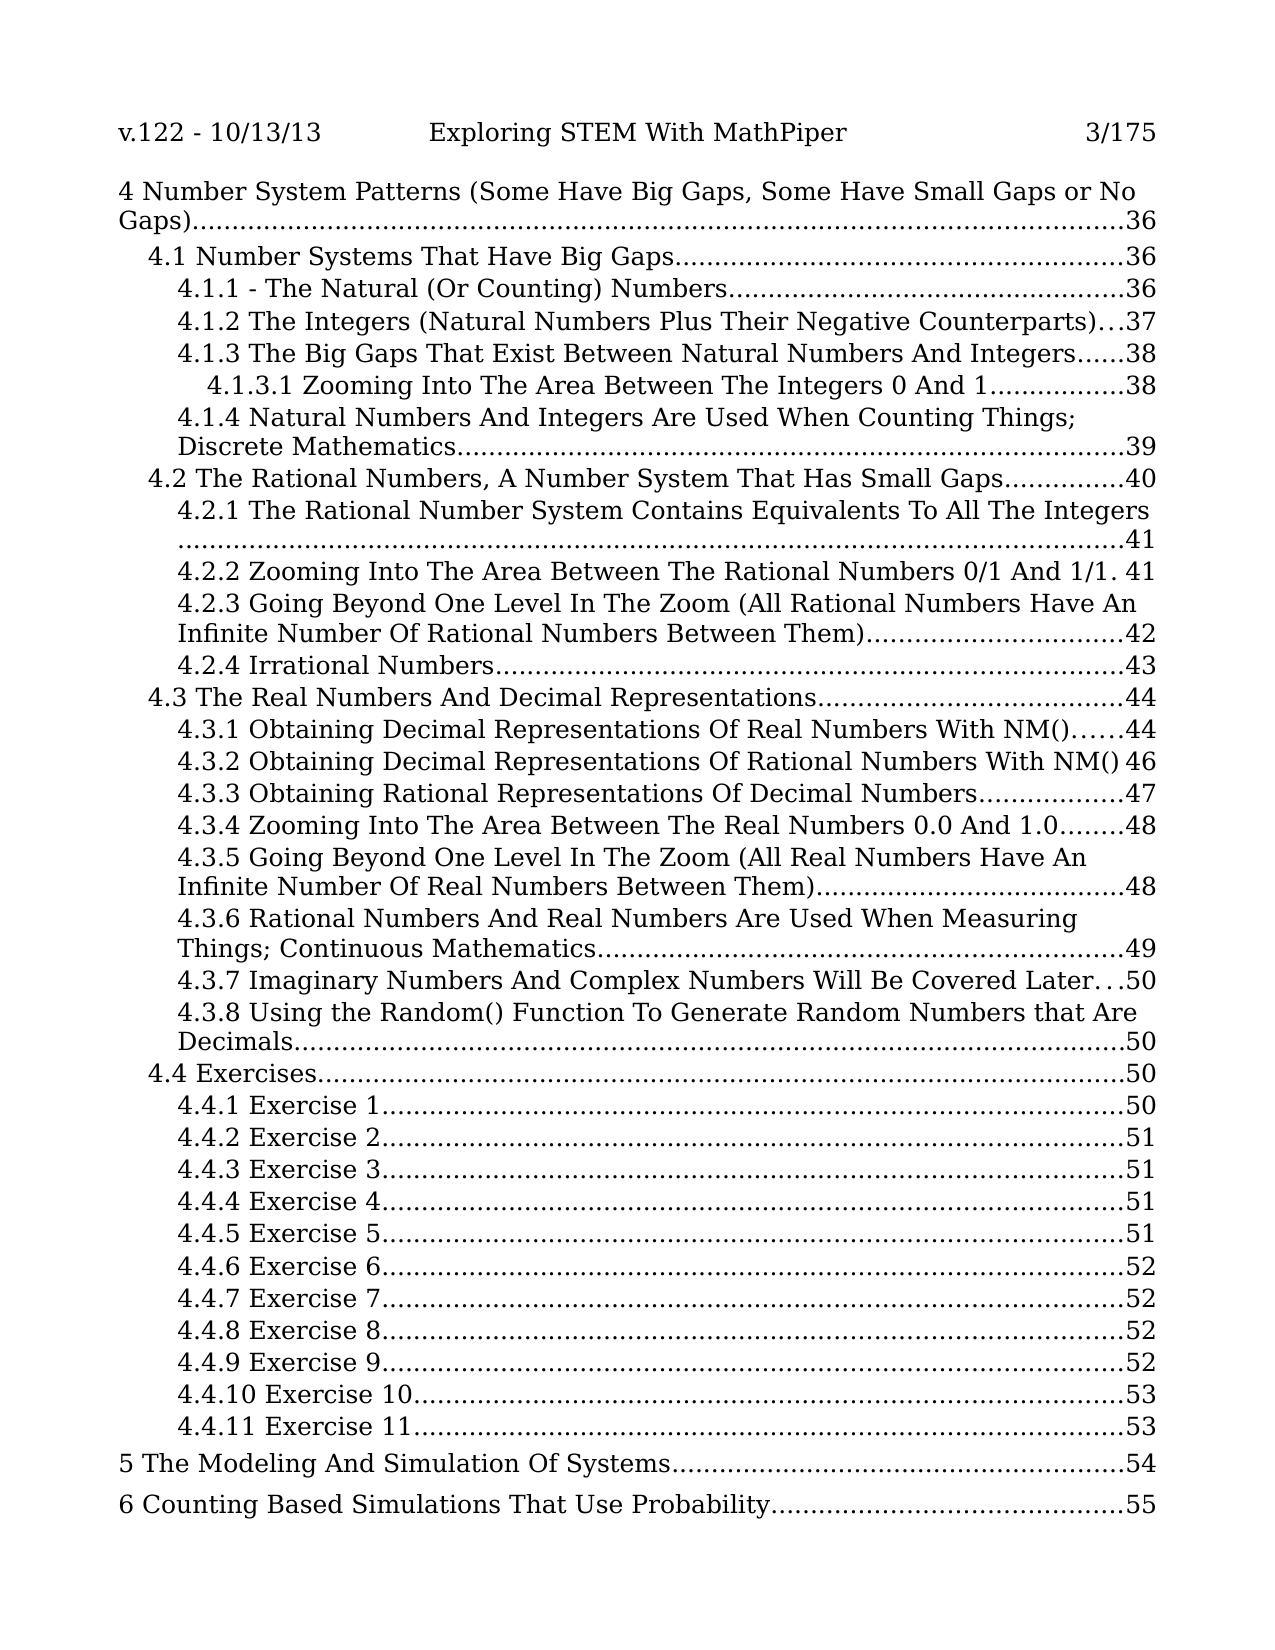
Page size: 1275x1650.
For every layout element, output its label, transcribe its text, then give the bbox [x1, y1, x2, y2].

text 4.3.4 Zooming Into The Area Between The Real Numbers 0.0 And 1.0 48 [177, 811, 1157, 841]
text 5 The Modeling And Simulation Of Systems 54 [118, 1449, 1157, 1478]
text 4.1.2 The Integers (Natural Numbers Plus Their Negative Counterparts) 37 [177, 307, 1157, 336]
text 4.4.11 Exercise 11 53 [177, 1412, 1157, 1441]
text 4.2.3 Going Beyond One Level In The Zoom (All Rational Numbers Have An Infinite Number Of Rational Numbers Between Them) 42 [177, 590, 1157, 648]
text 4.4.9 Exercise 9 52 [177, 1348, 1157, 1377]
text 4.1.3.1 Zooming Into The Area Between The Integers 0 And 1 38 [207, 371, 1157, 400]
text 4.4.1 Exercise 1 50 [177, 1091, 1157, 1121]
text 4.3.5 Going Beyond One Level In The Zoom (All Real Numbers Have An Infinite Number Of Real Numbers Between Them) 48 [177, 843, 1157, 902]
text 4.3.3 Obtaining Rational Representations Of Decimal Numbers 47 [177, 779, 1157, 808]
text 4.3 The Real Numbers And Decimal Representations 44 [148, 683, 1157, 712]
text 4.1.3 The Big Gaps That Exist Between Natural Numbers And Integers 38 [177, 339, 1157, 368]
text 4.4.3 Exercise 3 51 [177, 1156, 1157, 1185]
text 4.4.4 Exercise 4 51 [177, 1188, 1157, 1217]
text 4.1 Number Systems That Have Big Gaps 36 [148, 243, 1157, 272]
text 4.4.10 Exercise 10 53 [177, 1380, 1157, 1409]
text 4.2.1 The Rational Number System Contains Equivalents To All The Integers 41 [177, 496, 1157, 555]
text 4.2 The Rational Numbers, A Number System That Has Small Gaps 40 [148, 464, 1157, 493]
text 4.3.8 Using the Random() Function To Generate Random Numbers that Are Decimals 50 [177, 998, 1157, 1056]
text 4.3.7 Imaginary Numbers And Complex Numbers Will Be Covered Later 50 [177, 966, 1157, 995]
text 4.2.4 Irrational Numbers 43 [177, 651, 1157, 680]
text 4 Number System Patterns (Some Have Big Gaps, Some Have Small Gaps or No Gaps) 36 [118, 177, 1157, 235]
text 4.1.1 - The Natural (Or Counting) Numbers 36 [177, 275, 1157, 304]
text 4.4 Exercises 50 [148, 1059, 1157, 1088]
text 4.4.6 Exercise 6 52 [177, 1252, 1157, 1281]
text 4.1.4 Natural Numbers And Integers Are Used When Counting Things; Discrete Mathematics 39 [177, 403, 1157, 461]
text 4.2.2 Zooming Into The Area Between The Rational Numbers 0/1 And 1/1 41 [177, 558, 1157, 587]
text 4.4.7 Exercise 7 52 [177, 1284, 1157, 1313]
text 4.4.5 Exercise 5 51 [177, 1220, 1157, 1249]
text 4.3.2 Obtaining Decimal Representations Of Rational Numbers With NM() 46 [177, 747, 1157, 776]
text 4.4.8 Exercise 8 52 [177, 1316, 1157, 1345]
text 4.3.6 Rational Numbers And Real Numbers Are Used When Measuring Things; Continuous Mathematics 49 [177, 905, 1157, 963]
text 4.3.1 Obtaining Decimal Representations Of Real Numbers With NM() 44 [177, 715, 1157, 744]
text 6 Counting Based Simulations That Use Probability 55 [118, 1490, 1157, 1519]
text 4.4.2 Exercise 2 51 [177, 1123, 1157, 1153]
